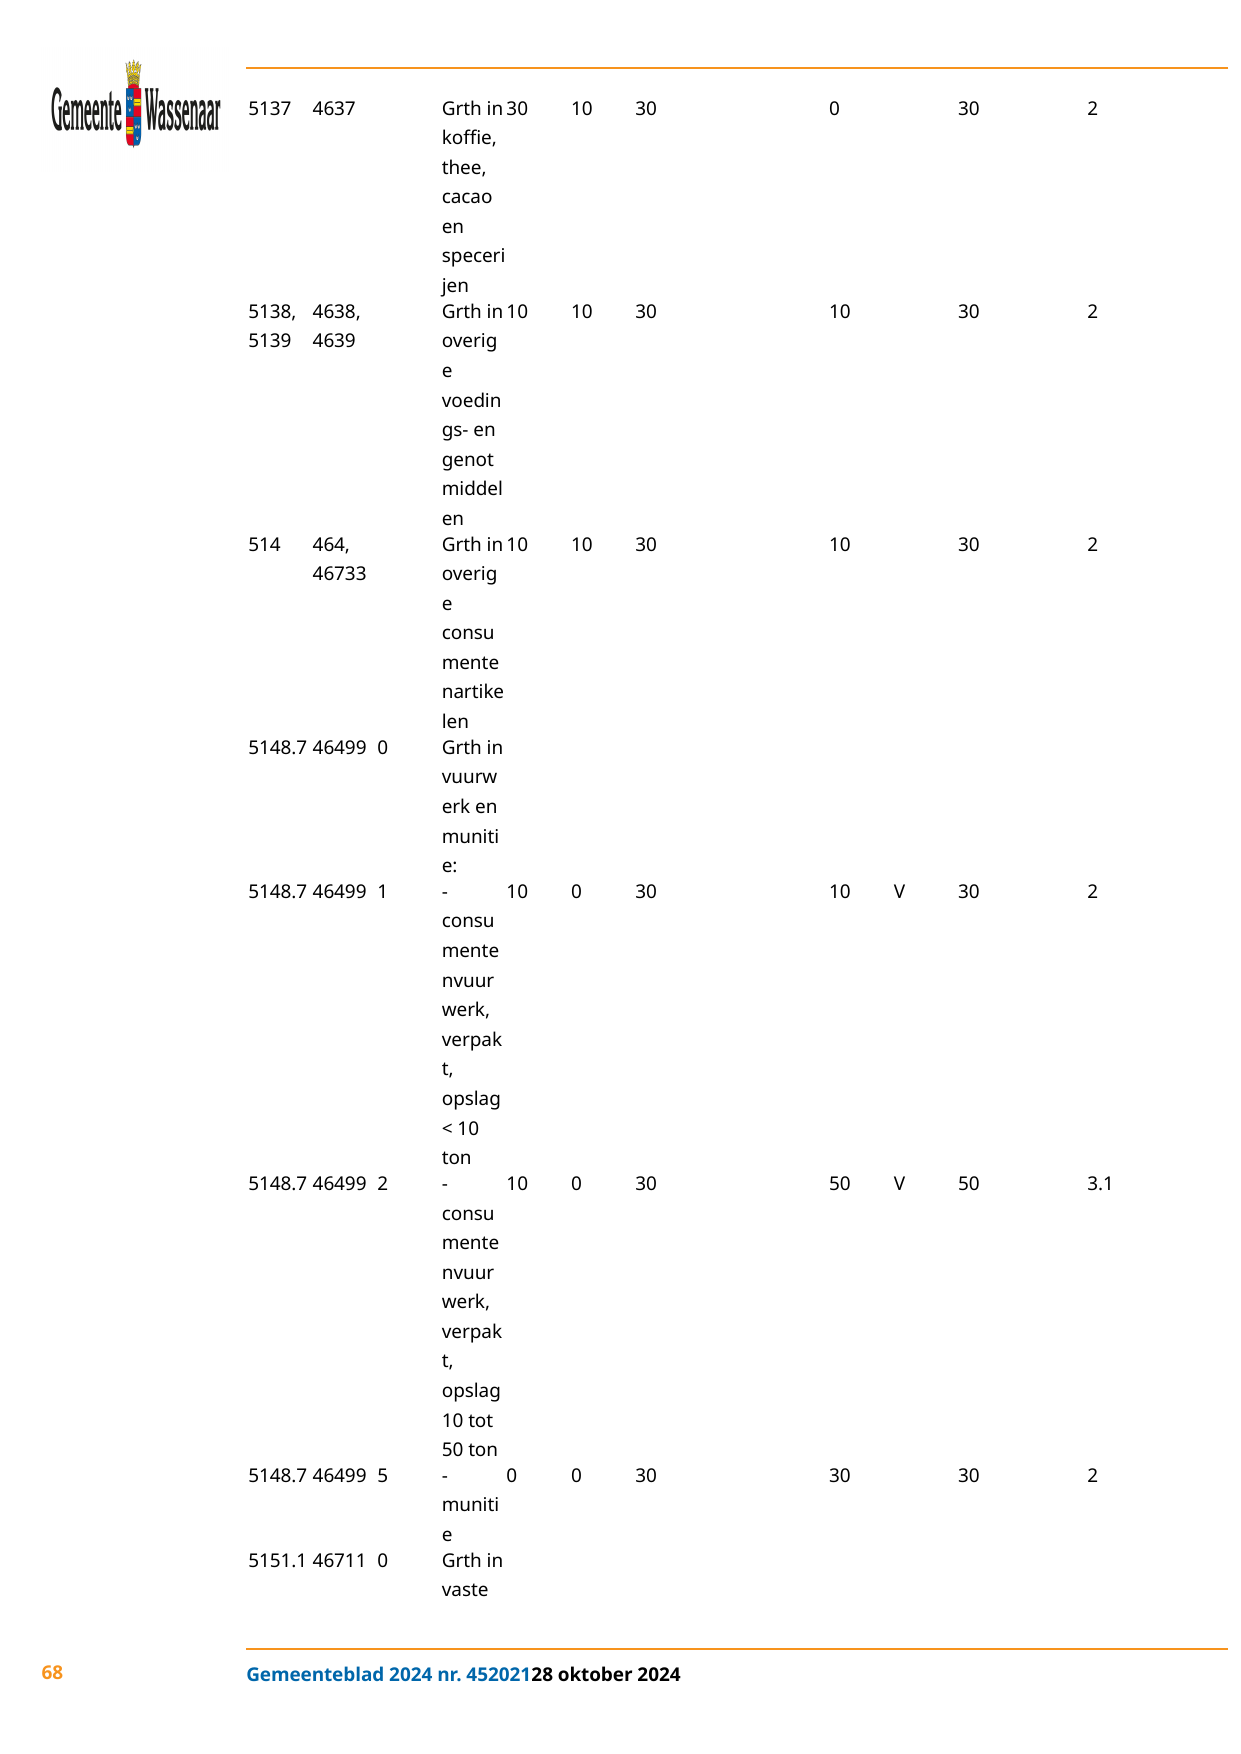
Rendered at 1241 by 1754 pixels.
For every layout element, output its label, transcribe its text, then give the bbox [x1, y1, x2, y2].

table_cell [894, 1547, 958, 1602]
table_cell 10 [571, 531, 635, 734]
table_cell [700, 1462, 764, 1547]
table_cell [377, 95, 442, 298]
table_cell 46711 [313, 1547, 377, 1602]
table_cell 5148.7 [248, 734, 312, 878]
table_cell [377, 531, 442, 734]
table_cell 10 [506, 298, 571, 531]
table_cell 30 [635, 298, 700, 531]
table_cell 464, 46733 [313, 531, 377, 734]
table_cell - munitie [442, 1462, 506, 1547]
table_cell 30 [635, 1462, 700, 1547]
picture [41, 47, 231, 172]
table_cell [700, 298, 764, 531]
table_cell [829, 1547, 893, 1602]
table_cell 50 [958, 1170, 1022, 1462]
table_cell 0 [571, 1462, 635, 1547]
table_cell [894, 1462, 958, 1547]
table_cell 0 [829, 95, 893, 298]
table_cell [506, 734, 571, 878]
table_cell [958, 1547, 1022, 1602]
table_cell 46499 [313, 1462, 377, 1547]
table_cell 10 [506, 878, 571, 1170]
table_cell [700, 1547, 764, 1602]
table_cell 0 [506, 1462, 571, 1547]
table_cell Grth in overige voedings- en genotmiddelen [442, 298, 506, 531]
table_cell V [894, 878, 958, 1170]
table_cell [700, 95, 764, 298]
table_cell 30 [958, 95, 1022, 298]
table_cell [764, 1547, 829, 1602]
table_cell 10 [829, 298, 893, 531]
table_cell 5137 [248, 95, 312, 298]
table_cell 5151.1 [248, 1547, 312, 1602]
table_cell 2 [1087, 298, 1152, 531]
table_cell 5138, 5139 [248, 298, 312, 531]
table_cell - consumentenvuurwerk, verpakt, opslag 10 tot 50 ton [442, 1170, 506, 1462]
table_cell [635, 1547, 700, 1602]
table_cell 4637 [313, 95, 377, 298]
table_cell [1023, 1547, 1087, 1602]
table_cell 5148.7 [248, 1462, 312, 1547]
table_cell 10 [829, 878, 893, 1170]
table_cell [700, 878, 764, 1170]
table_cell 10 [506, 1170, 571, 1462]
table_cell 5148.7 [248, 878, 312, 1170]
table_cell 3.1 [1087, 1170, 1152, 1462]
table_cell [894, 298, 958, 531]
table_cell 30 [635, 1170, 700, 1462]
table_cell [958, 734, 1022, 878]
table_cell [700, 1170, 764, 1462]
table_cell [1023, 298, 1087, 531]
table_cell [571, 734, 635, 878]
table_cell 2 [377, 1170, 442, 1462]
table_cell 30 [958, 298, 1022, 531]
table_cell [1023, 95, 1087, 298]
table_cell 30 [506, 95, 571, 298]
table_cell 10 [829, 531, 893, 734]
table_cell [764, 531, 829, 734]
table_cell [764, 95, 829, 298]
table_cell [764, 734, 829, 878]
table_cell 4638, 4639 [313, 298, 377, 531]
table_cell 0 [377, 734, 442, 878]
table_cell Grth in vaste [442, 1547, 506, 1602]
table_cell 30 [635, 95, 700, 298]
table_cell [635, 734, 700, 878]
table_cell 514 [248, 531, 312, 734]
table_cell 10 [571, 95, 635, 298]
table_cell 2 [1087, 531, 1152, 734]
table_cell [829, 734, 893, 878]
table_cell 30 [958, 531, 1022, 734]
table_cell [571, 1547, 635, 1602]
table_cell [764, 1462, 829, 1547]
table_cell [377, 298, 442, 531]
table_cell 2 [1087, 878, 1152, 1170]
table_cell Grth in overige consumentenartikelen [442, 531, 506, 734]
table_cell [700, 531, 764, 734]
table_cell [894, 734, 958, 878]
table_cell Grth in koffie, thee, cacao en specerijen [442, 95, 506, 298]
table_cell [700, 734, 764, 878]
table_cell 30 [958, 878, 1022, 1170]
table_cell [764, 298, 829, 531]
table_cell 0 [571, 1170, 635, 1462]
table_cell 30 [635, 878, 700, 1170]
table_cell 30 [958, 1462, 1022, 1547]
table_cell 10 [571, 298, 635, 531]
table_cell [1023, 878, 1087, 1170]
table_cell 5 [377, 1462, 442, 1547]
table_cell 46499 [313, 734, 377, 878]
table_cell 10 [506, 531, 571, 734]
table_cell 30 [635, 531, 700, 734]
table_cell 0 [377, 1547, 442, 1602]
table_cell V [894, 1170, 958, 1462]
table_cell 2 [1087, 1462, 1152, 1547]
table_cell [1087, 734, 1152, 878]
table_cell 46499 [313, 1170, 377, 1462]
table_cell [1023, 734, 1087, 878]
table_cell 2 [1087, 95, 1152, 298]
table_cell 5148.7 [248, 1170, 312, 1462]
table_cell [1023, 531, 1087, 734]
table_cell [894, 95, 958, 298]
table_cell [1023, 1462, 1087, 1547]
table_cell 50 [829, 1170, 893, 1462]
table_cell [506, 1547, 571, 1602]
table_cell 0 [571, 878, 635, 1170]
table_cell 30 [829, 1462, 893, 1547]
table_cell Grth in vuurwerk en munitie: [442, 734, 506, 878]
table_cell [894, 531, 958, 734]
table_cell 1 [377, 878, 442, 1170]
table_cell [764, 878, 829, 1170]
table_cell [1023, 1170, 1087, 1462]
table_cell 46499 [313, 878, 377, 1170]
table_cell [1087, 1547, 1152, 1602]
table_cell [764, 1170, 829, 1462]
table_cell - consumentenvuurwerk, verpakt, opslag < 10 ton [442, 878, 506, 1170]
